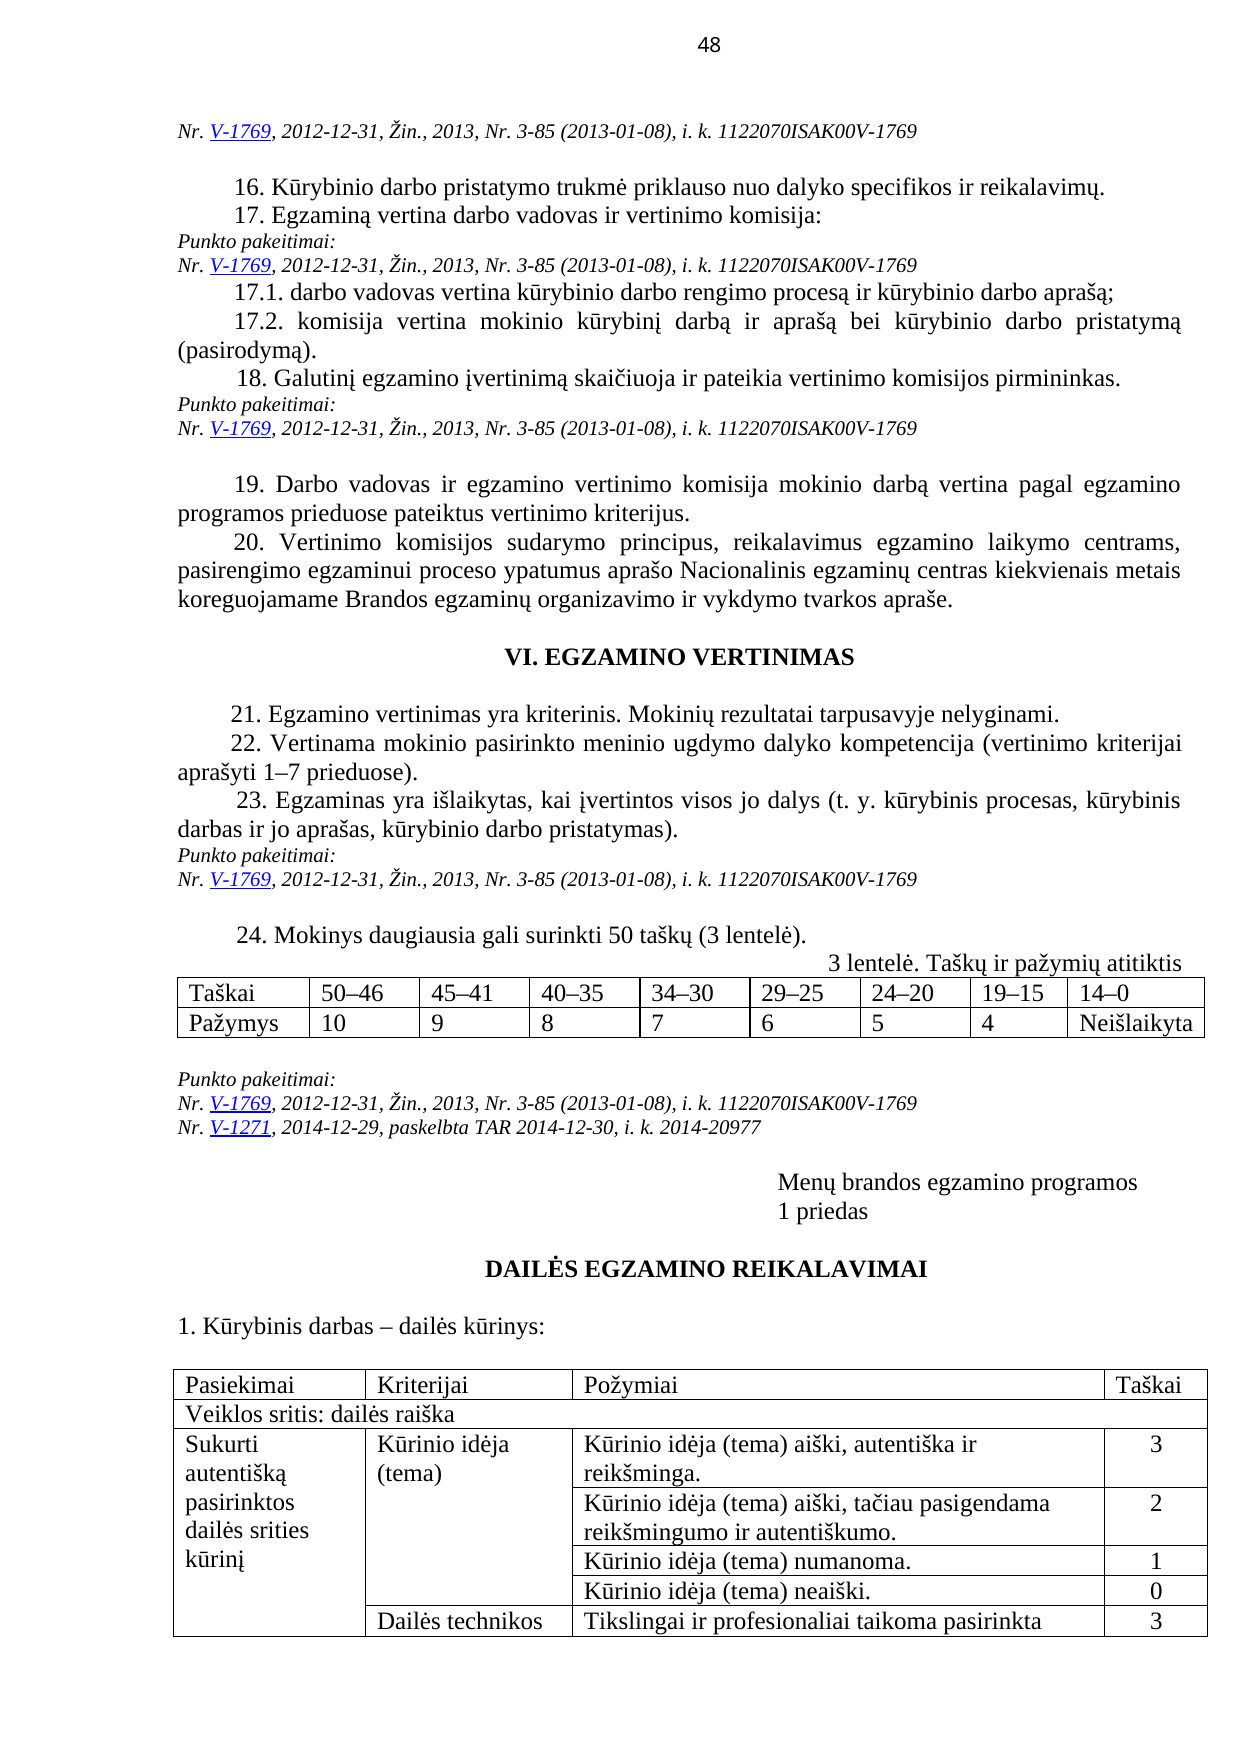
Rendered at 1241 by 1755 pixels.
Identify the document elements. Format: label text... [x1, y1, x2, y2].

table_cell 0 [1105, 1576, 1207, 1605]
text Nr. V-1271, 2014-12-29, paskelbta TAR 2014-12-30, i. k. 2014-20977 [177, 1115, 1182, 1139]
table_header 40–35 [530, 978, 639, 1007]
table_cell Tikslingai ir profesionaliai taikoma pasirinkta [573, 1606, 1104, 1636]
text 22. Vertinama mokinio pasirinkto meninio ugdymo dalyko kompetencija (vertinimo kriterijai aprašyti 1–7 prieduose). [177, 728, 1182, 785]
table_cell Sukurti autentišką pasirinktos dailės srities kūrinį [174, 1429, 365, 1636]
table_header 50–46 [310, 978, 419, 1007]
text DAILĖS EGZAMINO REIKALAVIMAI [177, 1254, 1182, 1282]
table_header 19–15 [971, 978, 1067, 1007]
text 20. Vertinimo komisijos sudarymo principus, reikalavimus egzamino laikymo centrams, pasirengimo egzaminui proceso ypatumus aprašo Nacionalinis egzaminų centras kiekvienais metais koreguojamame Brandos egzaminų organizavimo ir vykdymo tvarkos apraše. [177, 527, 1182, 613]
table_header Taškai [1105, 1370, 1207, 1398]
table_cell Kūrinio idėja (tema) [366, 1429, 572, 1605]
table_cell 6 [751, 1008, 860, 1037]
text Punkto pakeitimai: [177, 843, 1182, 867]
table_cell Kūrinio idėja (tema) numanoma. [573, 1546, 1104, 1575]
text 21. Egzamino vertinimas yra kriterinis. Mokinių rezultatai tarpusavyje nelyginami. [177, 699, 1232, 728]
table_cell 3 [1105, 1606, 1207, 1636]
text Punkto pakeitimai: [177, 229, 1182, 253]
table_header 14–0 [1068, 978, 1204, 1007]
table_header Taškai [178, 978, 309, 1007]
table_cell 8 [530, 1008, 639, 1037]
table_header 45–41 [420, 978, 529, 1007]
table_cell Neišlaikyta [1068, 1008, 1204, 1037]
table_cell Pažymys [178, 1008, 309, 1037]
text Punkto pakeitimai: [177, 392, 1182, 416]
text 18. Galutinį egzamino įvertinimą skaičiuoja ir pateikia vertinimo komisijos pirmininkas. [177, 363, 1182, 392]
text 16. Kūrybinio darbo pristatymo trukmė priklauso nuo dalyko specifikos ir reikalavimų. [177, 172, 1182, 200]
table_cell 5 [861, 1008, 970, 1037]
table_header 24–20 [861, 978, 970, 1007]
text 24. Mokinys daugiausia gali surinkti 50 taškų (3 lentelė). [177, 920, 1182, 948]
table_cell 10 [310, 1008, 419, 1037]
text Punkto pakeitimai: [177, 1067, 1182, 1091]
table_cell 1 [1105, 1546, 1207, 1575]
text 17.1. darbo vadovas vertina kūrybinio darbo rengimo procesą ir kūrybinio darbo aprašą; [177, 277, 1182, 306]
text Nr. V-1769, 2012-12-31, Žin., 2013, Nr. 3-85 (2013-01-08), i. k. 1122070ISAK00V-1769 [177, 119, 1182, 143]
table_cell 9 [420, 1008, 529, 1037]
table_cell Dailės technikos [366, 1606, 572, 1636]
text 3 lentelė. Taškų ir pažymių atitiktis [177, 948, 1182, 977]
text 1 priedas [777, 1196, 1182, 1225]
table_header 34–30 [641, 978, 749, 1007]
text 23. Egzaminas yra išlaikytas, kai įvertintos visos jo dalys (t. y. kūrybinis procesas, kūrybinis darbas ir jo aprašas, kūrybinio darbo pristatymas). [177, 785, 1182, 843]
table_cell Kūrinio idėja (tema) neaiški. [573, 1576, 1104, 1605]
text Nr. V-1769, 2012-12-31, Žin., 2013, Nr. 3-85 (2013-01-08), i. k. 1122070ISAK00V-1769 [177, 1091, 1182, 1115]
table_header Pasiekimai [174, 1370, 365, 1398]
table_cell Kūrinio idėja (tema) aiški, tačiau pasigendama reikšmingumo ir autentiškumo. [573, 1488, 1104, 1545]
text 17.2. komisija vertina mokinio kūrybinį darbą ir aprašą bei kūrybinio darbo pristatymą (pasirodymą). [177, 306, 1182, 363]
table_cell Veiklos sritis: dailės raiška [174, 1400, 1207, 1428]
text 17. Egzaminą vertina darbo vadovas ir vertinimo komisija: [177, 200, 1182, 229]
table_cell Kūrinio idėja (tema) aiški, autentiška ir reikšminga. [573, 1429, 1104, 1487]
table_cell 7 [641, 1008, 749, 1037]
table_cell 4 [971, 1008, 1067, 1037]
text 1. Kūrybinis darbas – dailės kūrinys: [177, 1311, 1182, 1340]
text Nr. V-1769, 2012-12-31, Žin., 2013, Nr. 3-85 (2013-01-08), i. k. 1122070ISAK00V-1769 [177, 416, 1182, 440]
text VI. EGZAMINO VERTINIMAS [177, 642, 1182, 670]
table_cell 3 [1105, 1429, 1207, 1487]
text Nr. V-1769, 2012-12-31, Žin., 2013, Nr. 3-85 (2013-01-08), i. k. 1122070ISAK00V-1769 [177, 253, 1182, 277]
table_cell 2 [1105, 1488, 1207, 1545]
text Nr. V-1769, 2012-12-31, Žin., 2013, Nr. 3-85 (2013-01-08), i. k. 1122070ISAK00V-1769 [177, 867, 1182, 891]
table_header Požymiai [573, 1370, 1104, 1398]
text 19. Darbo vadovas ir egzamino vertinimo komisija mokinio darbą vertina pagal egzamino programos prieduose pateiktus vertinimo kriterijus. [177, 469, 1182, 527]
text Menų brandos egzamino programos [777, 1167, 1182, 1196]
table_header Kriterijai [366, 1370, 572, 1398]
table_header 29–25 [751, 978, 860, 1007]
